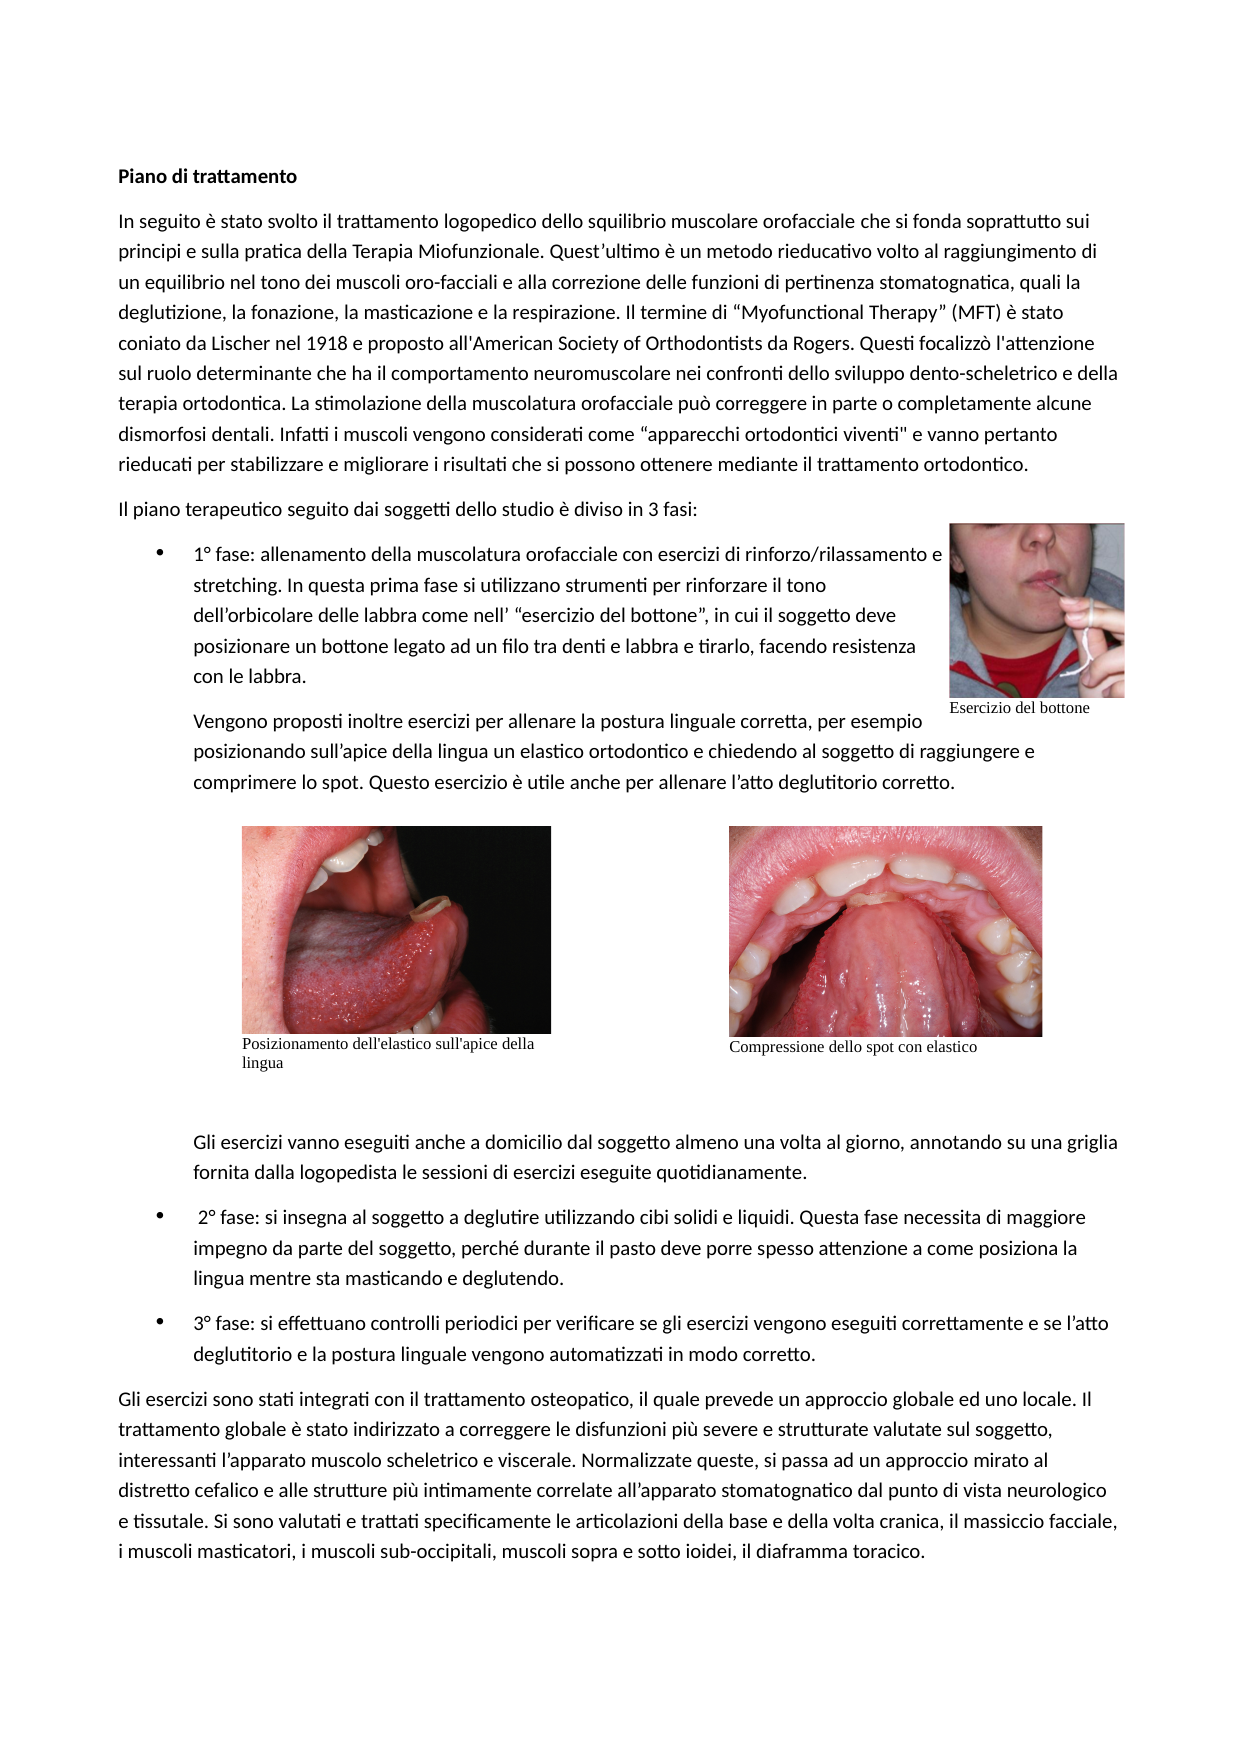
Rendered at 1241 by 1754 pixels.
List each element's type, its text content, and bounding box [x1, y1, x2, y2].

text Gli esercizi sono stati integrati con il trattamento osteopatico, il quale prevede un approccio globale ed uno locale. Il trattamento globale è stato indirizzato a correggere le disfunzioni più severe e strutturate valutate sul soggetto, interessanti l’apparato muscolo scheletrico e viscerale. Normalizzate queste, si passa ad un approccio mirato al distretto cefalico e alle strutture più intimamente correlate all’apparato stomatognatico dal punto di vista neurologico e tissutale. Si sono valutati e trattati specificamente le articolazioni della base e della volta cranica, il massiccio facciale, i muscoli masticatori, i muscoli sub-occipitali, muscoli sopra e sotto ioidei, il diaframma toracico. [118, 1386, 1122, 1564]
text Piano di trattamento [118, 163, 1122, 188]
list 1° fase: allenamento della muscolatura orofacciale con esercizi di rinforzo/rilassamento e stretching. In questa prima fase si utilizzano strumenti per rinforzare il tono dell’orbicolare delle labbra come nell’ “esercizio del bottone”, in cui il soggetto deve posizionare un bottone legato ad un filo tra denti e labbra e tirarlo, facendo resistenza con le labbra. [156, 541, 949, 689]
picture [729, 826, 1043, 1037]
list Vengono proposti inoltre esercizi per allenare la postura linguale corretta, per esempio posizionando sull’apice della lingua un elastico ortodontico e chiedendo al soggetto di raggiungere e comprimere lo spot. Questo esercizio è utile anche per allenare l’atto deglutitorio corretto. [156, 708, 1122, 794]
text Il piano terapeutico seguito dai soggetti dello studio è diviso in 3 fasi: [118, 496, 1124, 523]
list 3° fase: si effettuano controlli periodici per verificare se gli esercizi vengono eseguiti correttamente e se l’atto deglutitorio e la postura linguale vengono automatizzati in modo corretto. [156, 1311, 1122, 1367]
text Esercizio del bottone [949, 698, 1124, 717]
picture [949, 523, 1125, 698]
list 2° fase: si insegna al soggetto a deglutire utilizzando cibi solidi e liquidi. Questa fase necessita di maggiore impegno da parte del soggetto, perché durante il pasto deve porre spesso attenzione a come posiziona la lingua mentre sta masticando e deglutendo. [156, 1204, 1122, 1291]
text In seguito è stato svolto il trattamento logopedico dello squilibrio muscolare orofacciale che si fonda soprattutto sui principi e sulla pratica della Terapia Miofunzionale. Quest’ultimo è un metodo rieducativo volto al raggiungimento di un equilibrio nel tono dei muscoli oro-facciali e alla correzione delle funzioni di pertinenza stomatognatica, quali la deglutizione, la fonazione, la masticazione e la respirazione. Il termine di “Myofunctional Therapy” (MFT) è stato coniato da Lischer nel 1918 e proposto all'American Society of Orthodontists da Rogers. Questi focalizzò l'attenzione sul ruolo determinante che ha il comportamento neuromuscolare nei confronti dello sviluppo dento-scheletrico e della terapia ortodontica. La stimolazione della muscolatura orofacciale può correggere in parte o completamente alcune dismorfosi dentali. Infatti i muscoli vengono considerati come “apparecchi ortodontici viventi" e vanno pertanto rieducati per stabilizzare e migliorare i risultati che si possono ottenere mediante il trattamento ortodontico. [118, 208, 1122, 477]
picture [241, 826, 552, 1034]
list Posizionamento dell'elastico sull'apice della lingua [242, 1034, 551, 1072]
list Compressione dello spot con elastico [729, 1037, 1042, 1056]
list Gli esercizi vanno eseguiti anche a domicilio dal soggetto almeno una volta al giorno, annotando su una griglia fornita dalla logopedista le sessioni di esercizi eseguite quotidianamente. [156, 1129, 1122, 1185]
